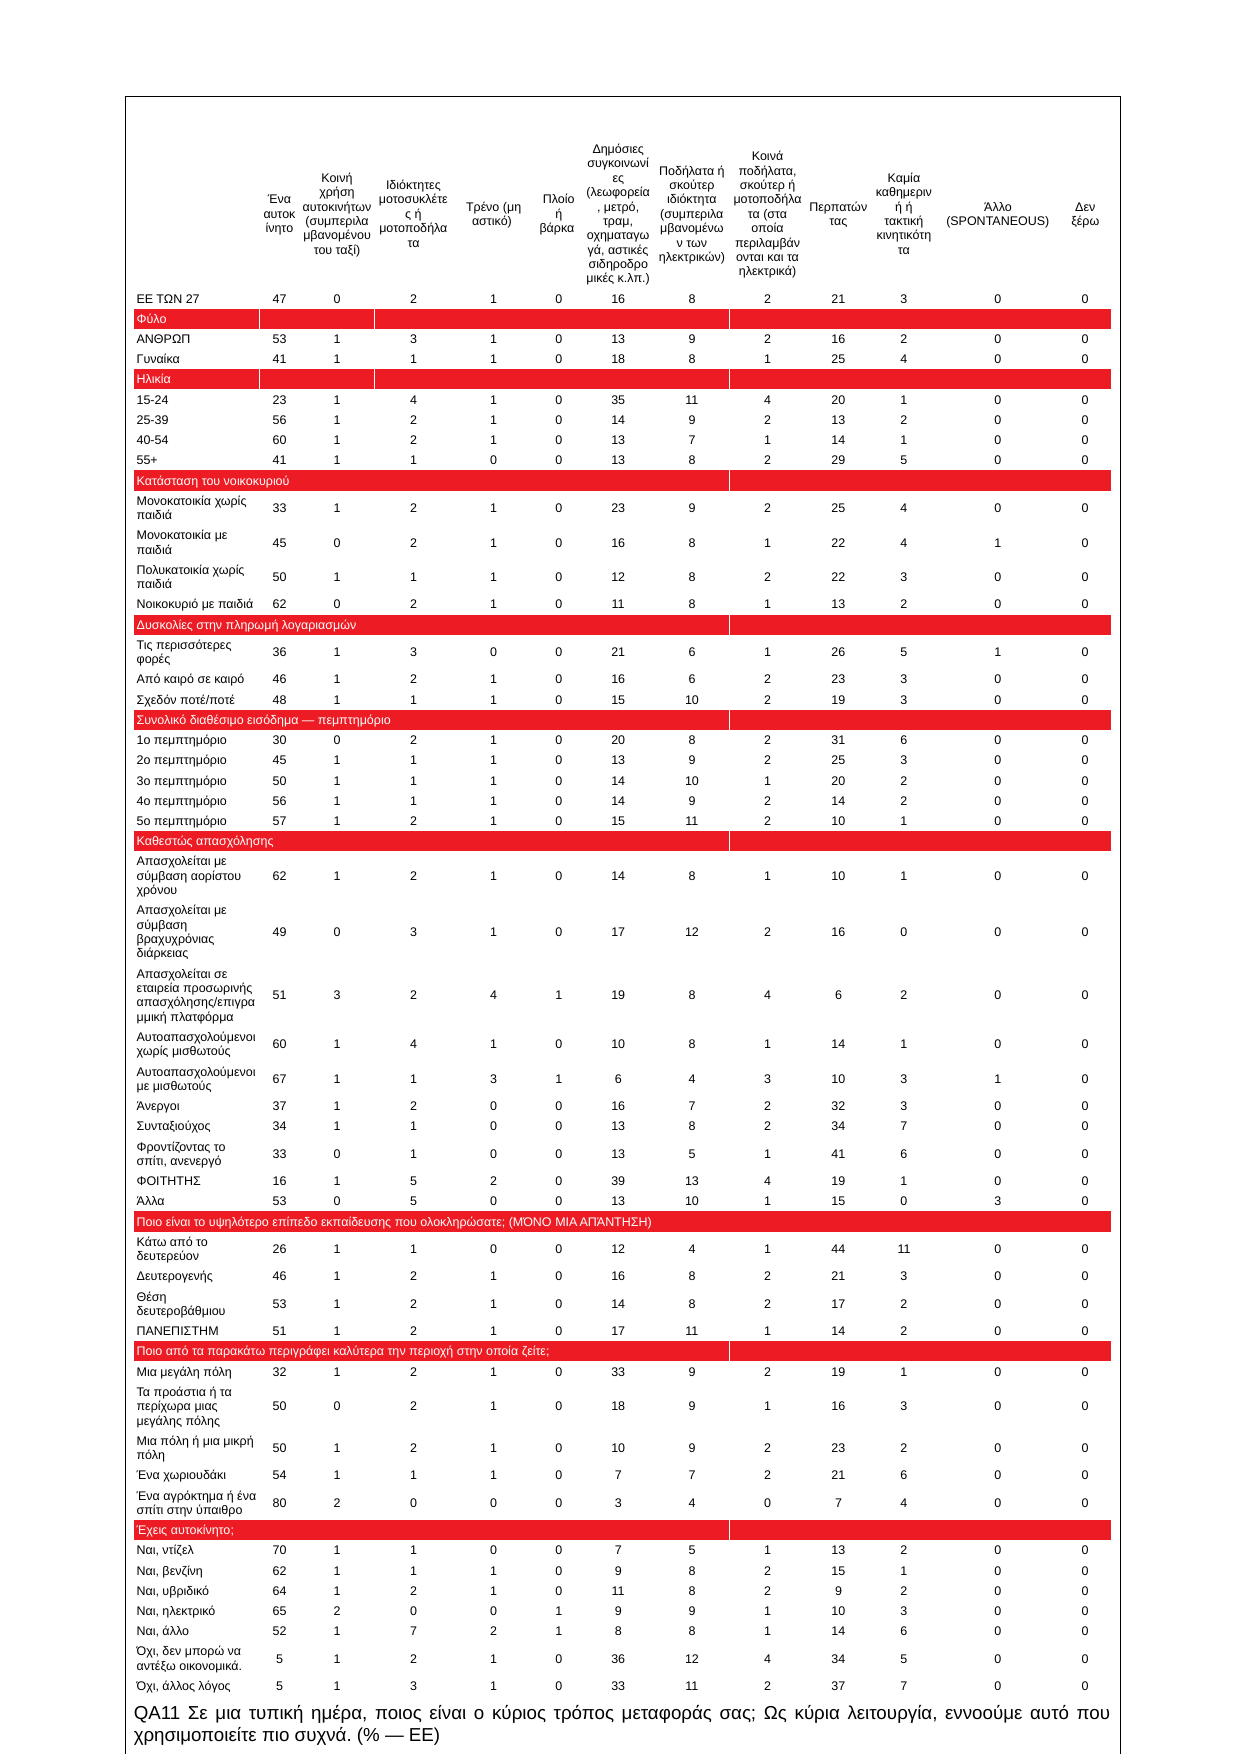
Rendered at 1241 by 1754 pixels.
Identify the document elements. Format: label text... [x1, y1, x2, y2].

table_cell 65 [260, 1601, 299, 1621]
table_cell 7 [654, 1096, 729, 1116]
table_cell Ένα χωριουδάκι [134, 1465, 259, 1485]
table_cell 0 [535, 1560, 582, 1581]
table_cell 25 [805, 491, 871, 525]
table_cell [936, 369, 1059, 389]
table_cell Θέση δευτεροβάθμιου [134, 1286, 259, 1321]
table_cell 2 [730, 690, 805, 710]
table_cell 0 [936, 811, 1059, 831]
table_cell Αυτοαπασχολούμενοι με μισθωτούς [134, 1061, 259, 1096]
table_cell 1 [299, 1361, 374, 1382]
table_cell 0 [1059, 410, 1111, 430]
table_cell 1 [299, 1321, 374, 1341]
table_cell [654, 710, 729, 730]
table_cell ΕΕ ΤΩΝ 27 [134, 289, 259, 309]
table_cell Δυσκολίες στην πληρωμή λογαριασμών [134, 615, 535, 635]
table_cell 0 [535, 1676, 582, 1696]
table_cell 9 [654, 1361, 729, 1382]
table_cell [871, 831, 936, 851]
table_cell [936, 710, 1059, 730]
table_cell [805, 309, 871, 329]
table_cell 3ο πεμπτημόριο [134, 770, 259, 791]
table_cell 1 [730, 430, 805, 450]
table_cell [936, 309, 1059, 329]
table_cell 2 [871, 410, 936, 430]
table_cell 16 [582, 525, 654, 560]
table_cell 13 [805, 1540, 871, 1560]
table_header Τρένο (μη αστικό) [452, 139, 535, 288]
table_cell 0 [1059, 1581, 1111, 1601]
table_cell 16 [805, 1382, 871, 1431]
table_cell 0 [1059, 964, 1111, 1027]
table_cell 0 [375, 1601, 452, 1621]
table_cell 0 [535, 1581, 582, 1601]
table_cell 0 [1059, 770, 1111, 791]
table_cell [871, 470, 936, 491]
table_cell 12 [582, 1232, 654, 1266]
table_cell 3 [871, 1382, 936, 1431]
table_cell 5 [260, 1676, 299, 1696]
table_cell [730, 710, 805, 730]
table_cell 1 [871, 430, 936, 450]
table_cell 13 [582, 430, 654, 450]
table_cell 41 [260, 450, 299, 470]
table_cell 0 [535, 900, 582, 963]
table_cell 0 [535, 635, 582, 669]
table_cell 6 [654, 635, 729, 669]
table_cell 8 [654, 1027, 729, 1061]
table_cell 1 [936, 1061, 1059, 1096]
table_cell 51 [260, 1321, 299, 1341]
table_cell 14 [805, 1027, 871, 1061]
table_cell 8 [654, 1581, 729, 1601]
table_cell 3 [582, 1485, 654, 1520]
table_cell 60 [260, 1027, 299, 1061]
table_cell 1 [452, 430, 535, 450]
table_cell 4 [871, 1485, 936, 1520]
table_cell 49 [260, 900, 299, 963]
table_cell [654, 615, 729, 635]
table_cell 8 [654, 1116, 729, 1136]
table_cell 18 [582, 349, 654, 369]
table_cell Γυναίκα [134, 349, 259, 369]
table_cell 70 [260, 1540, 299, 1560]
table_header Κοινή χρήση αυτοκινήτων (συμπεριλαμβανομένου του ταξί) [299, 139, 374, 288]
table_cell 5 [375, 1191, 452, 1211]
table_cell Ναι, ηλεκτρικό [134, 1601, 259, 1621]
table_cell 3 [730, 1061, 805, 1096]
table_cell 1 [375, 560, 452, 594]
table_cell [654, 470, 729, 491]
table_cell 2 [730, 1116, 805, 1136]
table_cell 33 [582, 1676, 654, 1696]
table_cell 14 [582, 791, 654, 811]
table_cell 1 [871, 1027, 936, 1061]
table_cell 0 [1059, 1232, 1111, 1266]
table_cell 3 [871, 1601, 936, 1621]
table_cell 2 [452, 1171, 535, 1191]
table_header Άλλο (SPONTANEOUS) [936, 139, 1059, 288]
table_cell 9 [654, 1601, 729, 1621]
table_cell 2 [730, 560, 805, 594]
table_cell 0 [452, 1096, 535, 1116]
table_cell 0 [1059, 525, 1111, 560]
table_cell 2 [730, 750, 805, 770]
table_cell 22 [805, 560, 871, 594]
table_cell 8 [654, 594, 729, 614]
table_cell 1 [375, 1540, 452, 1560]
table_cell 7 [871, 1116, 936, 1136]
table_cell Ένα αγρόκτημα ή ένα σπίτι στην ύπαιθρο [134, 1485, 259, 1520]
table_cell 3 [871, 560, 936, 594]
table_cell 44 [805, 1232, 871, 1266]
table_cell 2 [375, 1096, 452, 1116]
table_cell 1 [452, 1266, 535, 1286]
table_cell 1 [299, 1465, 374, 1485]
table_cell [582, 615, 654, 635]
table_cell 1 [730, 770, 805, 791]
table_cell 7 [654, 430, 729, 450]
table_cell 3 [871, 1096, 936, 1116]
table_cell 1 [452, 1361, 535, 1382]
table_cell 2 [871, 329, 936, 349]
table_cell 9 [582, 1560, 654, 1581]
table_cell [730, 470, 805, 491]
table_cell 5 [260, 1641, 299, 1676]
table_cell 0 [535, 1431, 582, 1465]
table_cell Πολυκατοικία χωρίς παιδιά [134, 560, 259, 594]
table_cell 0 [535, 770, 582, 791]
table_cell 0 [1059, 1621, 1111, 1641]
table_cell 4 [871, 349, 936, 369]
table_cell 2 [375, 811, 452, 831]
table_cell 0 [299, 525, 374, 560]
table_cell 1 [452, 1465, 535, 1485]
table_cell [1059, 1211, 1111, 1232]
table_cell 21 [805, 1266, 871, 1286]
table_cell Ναι, άλλο [134, 1621, 259, 1641]
table_cell 0 [936, 964, 1059, 1027]
table_cell Κάτω από το δευτερεύον [134, 1232, 259, 1266]
table_cell 1 [730, 851, 805, 900]
table_cell 4 [654, 1232, 729, 1266]
table_cell 25 [805, 349, 871, 369]
table_cell 0 [936, 410, 1059, 430]
table_cell 2 [375, 669, 452, 689]
table_cell 0 [1059, 1116, 1111, 1136]
table_cell 0 [535, 1232, 582, 1266]
table_cell 16 [805, 329, 871, 349]
table_cell 1 [730, 1232, 805, 1266]
table_cell 0 [535, 430, 582, 450]
table_cell 9 [654, 491, 729, 525]
table_cell 0 [1059, 1465, 1111, 1485]
table_cell 2 [299, 1601, 374, 1621]
table_cell 26 [805, 635, 871, 669]
table_cell [1059, 831, 1111, 851]
table_cell 46 [260, 669, 299, 689]
table_cell 53 [260, 329, 299, 349]
table_cell 0 [936, 329, 1059, 349]
table_cell 0 [452, 1485, 535, 1520]
table_cell 0 [299, 1136, 374, 1171]
table_cell [805, 831, 871, 851]
table_cell [936, 615, 1059, 635]
table_cell 1 [299, 329, 374, 349]
table_cell Έχεις αυτοκίνητο; [134, 1520, 535, 1540]
table_cell 0 [1059, 1027, 1111, 1061]
table_cell 8 [654, 851, 729, 900]
table_cell 7 [582, 1465, 654, 1485]
table_cell 0 [535, 560, 582, 594]
table_cell 32 [805, 1096, 871, 1116]
table_header Καμία καθημερινή ή τακτική κινητικότητα [871, 139, 936, 288]
table_cell 0 [936, 900, 1059, 963]
table_cell 3 [871, 690, 936, 710]
table_cell 2 [730, 1431, 805, 1465]
table_cell 41 [260, 349, 299, 369]
table_cell 23 [805, 669, 871, 689]
table_cell ΦΟΙΤΗΤΗΣ [134, 1171, 259, 1191]
table_cell 8 [654, 1560, 729, 1581]
table_cell [805, 1520, 871, 1540]
table_cell [535, 710, 582, 730]
table_cell 8 [654, 560, 729, 594]
table_cell Ποιο είναι το υψηλότερο επίπεδο εκπαίδευσης που ολοκληρώσατε; (ΜΌΝΟ ΜΙΑ ΑΠΆΝΤΗΣΗ) [134, 1211, 805, 1232]
table_cell 37 [260, 1096, 299, 1116]
table_cell 16 [582, 669, 654, 689]
table_cell Τα προάστια ή τα περίχωρα μιας μεγάλης πόλης [134, 1382, 259, 1431]
table_cell 21 [582, 635, 654, 669]
table_cell 0 [1059, 690, 1111, 710]
table_cell 0 [535, 525, 582, 560]
table_cell 1 [452, 791, 535, 811]
table_cell 0 [535, 750, 582, 770]
table_cell 1 [730, 1136, 805, 1171]
table_cell 1 [452, 525, 535, 560]
table_cell [654, 831, 729, 851]
table_cell 8 [654, 1266, 729, 1286]
table_cell 4 [730, 1641, 805, 1676]
table_cell 2 [375, 1321, 452, 1341]
table_cell Ναι, βενζίνη [134, 1560, 259, 1581]
table_cell 1 [452, 1382, 535, 1431]
table_cell 0 [299, 289, 374, 309]
table_cell 1 [452, 730, 535, 750]
table_cell [805, 470, 871, 491]
table_cell 0 [1059, 811, 1111, 831]
table_cell 4 [730, 964, 805, 1027]
table_cell 34 [805, 1116, 871, 1136]
table_cell 3 [871, 669, 936, 689]
table_cell [936, 470, 1059, 491]
table_cell 0 [1059, 1136, 1111, 1171]
table_cell [535, 831, 582, 851]
table_cell 0 [535, 1641, 582, 1676]
table_cell 0 [936, 1560, 1059, 1581]
table_cell 1 [299, 1431, 374, 1465]
table_cell 0 [1059, 289, 1111, 309]
table_cell 0 [452, 1232, 535, 1266]
table_cell 0 [535, 450, 582, 470]
table_cell 2 [730, 791, 805, 811]
table_cell 50 [260, 560, 299, 594]
table_cell 0 [535, 1136, 582, 1171]
table_cell [582, 1520, 654, 1540]
table_cell 0 [936, 1361, 1059, 1382]
table_cell 0 [1059, 594, 1111, 614]
table_cell 1 [452, 349, 535, 369]
table_cell 6 [871, 730, 936, 750]
table_cell 0 [936, 1266, 1059, 1286]
table_cell 2 [375, 1266, 452, 1286]
table_cell 4 [375, 390, 452, 410]
table_cell 2 [871, 1286, 936, 1321]
table_cell 25-39 [134, 410, 259, 430]
table_cell 10 [805, 1601, 871, 1621]
table_cell 0 [535, 669, 582, 689]
table_cell 8 [654, 964, 729, 1027]
table_cell 1 [452, 900, 535, 963]
table_cell 2 [730, 1581, 805, 1601]
table_cell 1 [871, 1560, 936, 1581]
table_cell 10 [654, 690, 729, 710]
table_cell 11 [582, 1581, 654, 1601]
table_cell 10 [805, 851, 871, 900]
table_cell Άνεργοι [134, 1096, 259, 1116]
table_cell Φροντίζοντας το σπίτι, ανενεργό [134, 1136, 259, 1171]
table_cell 54 [260, 1465, 299, 1485]
table_cell 4 [871, 491, 936, 525]
table_cell 0 [535, 851, 582, 900]
table_cell 67 [260, 1061, 299, 1096]
table_cell 0 [535, 1485, 582, 1520]
table_cell 0 [1059, 1382, 1111, 1431]
table_cell 57 [260, 811, 299, 831]
table_cell [805, 1211, 871, 1232]
table_cell 13 [582, 750, 654, 770]
table_cell 13 [582, 450, 654, 470]
table_cell 1 [452, 560, 535, 594]
table_cell 12 [654, 1641, 729, 1676]
table_cell 0 [452, 1540, 535, 1560]
table_cell 21 [805, 289, 871, 309]
table_cell 0 [936, 560, 1059, 594]
table_cell 0 [535, 730, 582, 750]
table_cell 13 [654, 1171, 729, 1191]
table_cell [1059, 470, 1111, 491]
table_cell 3 [871, 1266, 936, 1286]
table_cell [805, 369, 871, 389]
table_cell 11 [582, 594, 654, 614]
table_cell 0 [1059, 329, 1111, 349]
table_cell 1 [299, 690, 374, 710]
table_cell [654, 309, 729, 329]
table_cell 18 [582, 1382, 654, 1431]
table_cell 9 [654, 1382, 729, 1431]
table_cell 0 [1059, 1485, 1111, 1520]
table_cell 0 [1059, 430, 1111, 450]
table_cell 15 [582, 690, 654, 710]
table_cell 1 [730, 1621, 805, 1641]
table_cell 40-54 [134, 430, 259, 450]
table_cell 1 [299, 1286, 374, 1321]
table_cell [535, 470, 582, 491]
table_cell Ποιο από τα παρακάτω περιγράφει καλύτερα την περιοχή στην οποία ζείτε; [134, 1341, 729, 1361]
table_cell 1 [452, 1321, 535, 1341]
table_cell 0 [535, 1465, 582, 1485]
table_cell 13 [582, 1191, 654, 1211]
table_cell 7 [654, 1465, 729, 1485]
table_cell 8 [654, 450, 729, 470]
table_cell 29 [805, 450, 871, 470]
table_cell 34 [805, 1641, 871, 1676]
table_cell Ναι, ντίζελ [134, 1540, 259, 1560]
table_cell [299, 369, 374, 389]
table_cell 1 [871, 811, 936, 831]
text QA11 Σε μια τυπική ημέρα, ποιος είναι ο κύριος τρόπος μεταφοράς σας; Ως κύρια λειτουργία, εννοούμε αυτό που χρησιμοποιείτε πιο συχνά. (% — ΕΕ) [133, 1702, 1111, 1745]
table_cell 14 [805, 791, 871, 811]
table_cell 33 [582, 1361, 654, 1382]
table_cell [1059, 1341, 1111, 1361]
table_cell 0 [936, 851, 1059, 900]
table_cell 3 [375, 1676, 452, 1696]
table_cell 0 [936, 1286, 1059, 1321]
table_cell 1 [375, 690, 452, 710]
table_cell 0 [375, 1485, 452, 1520]
table_cell 1 [375, 450, 452, 470]
table_cell [452, 369, 535, 389]
table_cell 1 [452, 750, 535, 770]
table_cell 8 [654, 730, 729, 750]
table_cell 5 [871, 1641, 936, 1676]
table_cell 11 [654, 811, 729, 831]
table_cell 1 [375, 1465, 452, 1485]
table_cell 8 [654, 525, 729, 560]
table_cell 56 [260, 410, 299, 430]
table_cell 14 [805, 1321, 871, 1341]
table_cell [535, 369, 582, 389]
table_cell 8 [582, 1621, 654, 1641]
table_cell 14 [805, 430, 871, 450]
table_cell 64 [260, 1581, 299, 1601]
table_header Περπατώντας [805, 139, 871, 288]
table_cell 1 [936, 635, 1059, 669]
table_cell 13 [582, 329, 654, 349]
table_cell 1 [299, 1266, 374, 1286]
table_cell Από καιρό σε καιρό [134, 669, 259, 689]
table_cell 1 [535, 1601, 582, 1621]
table_cell 45 [260, 525, 299, 560]
table_cell 0 [1059, 1361, 1111, 1382]
table_cell 0 [535, 1266, 582, 1286]
table_cell 1 [452, 1676, 535, 1696]
table_cell 45 [260, 750, 299, 770]
table_cell 1 [452, 1641, 535, 1676]
table_cell 0 [535, 1286, 582, 1321]
table_cell 2 [375, 430, 452, 450]
table_cell 0 [936, 390, 1059, 410]
table_cell 0 [299, 594, 374, 614]
table_cell 1 [452, 811, 535, 831]
table_cell 17 [805, 1286, 871, 1321]
table_cell 0 [936, 1540, 1059, 1560]
table_cell 11 [871, 1232, 936, 1266]
table_cell 0 [1059, 1540, 1111, 1560]
table_cell 26 [260, 1232, 299, 1266]
table_cell 0 [1059, 1191, 1111, 1211]
table_cell 13 [582, 1136, 654, 1171]
table_cell 2 [871, 1540, 936, 1560]
table_cell 1 [299, 390, 374, 410]
table_cell [535, 1520, 582, 1540]
table_cell 0 [871, 1191, 936, 1211]
table_cell 11 [654, 1321, 729, 1341]
table_cell 0 [936, 770, 1059, 791]
table_cell 0 [1059, 791, 1111, 811]
table_cell 0 [535, 1191, 582, 1211]
table_cell Καθεστώς απασχόλησης [134, 831, 535, 851]
table_cell 2 [375, 491, 452, 525]
table_cell 1 [299, 1171, 374, 1191]
table_cell [936, 1520, 1059, 1540]
table_cell 1 [375, 349, 452, 369]
table_cell 0 [936, 1431, 1059, 1465]
table_cell 0 [535, 1171, 582, 1191]
table_cell 0 [535, 1382, 582, 1431]
table_cell 12 [654, 900, 729, 963]
table_cell 0 [535, 1361, 582, 1382]
table_cell 2 [375, 1641, 452, 1676]
table_cell 0 [936, 430, 1059, 450]
table_cell 0 [936, 690, 1059, 710]
table_cell 1 [299, 791, 374, 811]
table_cell 1 [535, 1621, 582, 1641]
table_cell 16 [582, 289, 654, 309]
table_cell 0 [936, 791, 1059, 811]
table_cell 60 [260, 430, 299, 450]
table_cell 0 [299, 900, 374, 963]
table_cell 10 [654, 1191, 729, 1211]
table_cell 1 [452, 329, 535, 349]
table_cell 25 [805, 750, 871, 770]
table_cell 10 [582, 1027, 654, 1061]
table_cell 2 [730, 1286, 805, 1321]
table_cell [730, 831, 805, 851]
table_cell 2 [375, 1581, 452, 1601]
table_cell 80 [260, 1485, 299, 1520]
table_cell [260, 369, 299, 389]
table_cell 0 [871, 900, 936, 963]
table_cell Μια πόλη ή μια μικρή πόλη [134, 1431, 259, 1465]
table_cell 6 [871, 1136, 936, 1171]
table_cell 0 [936, 349, 1059, 369]
table_cell Συνολικό διαθέσιμο εισόδημα — πεμπτημόριο [134, 710, 535, 730]
table_cell 4ο πεμπτημόριο [134, 791, 259, 811]
table_cell 2 [730, 669, 805, 689]
table_cell [654, 369, 729, 389]
table_cell 15-24 [134, 390, 259, 410]
table_cell 41 [805, 1136, 871, 1171]
table_cell 39 [582, 1171, 654, 1191]
table_cell 20 [805, 390, 871, 410]
table_cell 1 [871, 1361, 936, 1382]
table_cell 2 [871, 1581, 936, 1601]
table_cell 10 [582, 1431, 654, 1465]
table_cell 14 [805, 1621, 871, 1641]
table_cell 1 [730, 1601, 805, 1621]
table_cell 2 [375, 851, 452, 900]
table_cell 2 [730, 289, 805, 309]
table_cell 55+ [134, 450, 259, 470]
table_cell 0 [535, 289, 582, 309]
table_cell 0 [936, 1027, 1059, 1061]
table_cell [452, 309, 535, 329]
table_cell 1 [452, 669, 535, 689]
table_cell 0 [535, 791, 582, 811]
table_cell 11 [654, 1676, 729, 1696]
table_cell 0 [535, 1027, 582, 1061]
table_cell [375, 309, 452, 329]
table_cell 3 [375, 635, 452, 669]
table_cell 2 [375, 525, 452, 560]
table_cell 33 [260, 1136, 299, 1171]
table_cell [730, 615, 805, 635]
table_cell 0 [535, 390, 582, 410]
table_cell 1 [452, 690, 535, 710]
table_cell 52 [260, 1621, 299, 1641]
table_cell 0 [535, 329, 582, 349]
table_cell [582, 470, 654, 491]
table_cell 2 [375, 1382, 452, 1431]
table_cell 13 [805, 410, 871, 430]
table_cell [452, 470, 535, 491]
table_cell 1 [936, 525, 1059, 560]
table_cell 1 [299, 635, 374, 669]
table_cell [582, 831, 654, 851]
table_cell 62 [260, 1560, 299, 1581]
table_cell 0 [936, 1096, 1059, 1116]
table_cell [730, 1341, 805, 1361]
table_cell 4 [871, 525, 936, 560]
table_cell [805, 615, 871, 635]
table_cell 0 [1059, 450, 1111, 470]
table_cell [582, 369, 654, 389]
table_cell 0 [1059, 560, 1111, 594]
table_cell 1 [299, 1061, 374, 1096]
table_header Πλοίο ή βάρκα [535, 139, 582, 288]
table_cell 0 [1059, 1560, 1111, 1581]
table_cell 1 [375, 1136, 452, 1171]
table_cell [871, 1520, 936, 1540]
table_cell 0 [936, 1321, 1059, 1341]
table_cell 7 [871, 1676, 936, 1696]
table_cell Ναι, υβριδικό [134, 1581, 259, 1601]
table_cell 20 [582, 730, 654, 750]
table_cell 1 [375, 750, 452, 770]
table_cell Απασχολείται σε εταιρεία προσωρινής απασχόλησης/επιγραμμική πλατφόρμα [134, 964, 259, 1027]
table_cell Αυτοαπασχολούμενοι χωρίς μισθωτούς [134, 1027, 259, 1061]
table_cell 1 [535, 964, 582, 1027]
table_cell 32 [260, 1361, 299, 1382]
table_cell 0 [936, 1136, 1059, 1171]
table_cell 1 [871, 390, 936, 410]
table_cell 1 [299, 1560, 374, 1581]
table_cell 8 [654, 349, 729, 369]
table_cell [1059, 1520, 1111, 1540]
table_cell 1 [299, 410, 374, 430]
table_cell 1 [299, 750, 374, 770]
table_cell 2 [375, 1286, 452, 1321]
table_cell 3 [871, 1061, 936, 1096]
table_cell 1 [535, 1061, 582, 1096]
table_cell [871, 710, 936, 730]
table_cell 0 [936, 730, 1059, 750]
table_cell 1 [452, 491, 535, 525]
table_cell 1 [452, 770, 535, 791]
table_cell 0 [1059, 1321, 1111, 1341]
table_cell 20 [805, 770, 871, 791]
table_cell 2 [871, 791, 936, 811]
table_cell Μονοκατοικία χωρίς παιδιά [134, 491, 259, 525]
table_cell 0 [535, 491, 582, 525]
table_cell 1 [730, 525, 805, 560]
table_cell 0 [1059, 1601, 1111, 1621]
table_cell 2 [871, 770, 936, 791]
table_cell 0 [936, 1465, 1059, 1485]
table_cell 9 [654, 1431, 729, 1465]
table_cell 1 [452, 1560, 535, 1581]
table_cell Όχι, δεν μπορώ να αντέξω οικονομικά. [134, 1641, 259, 1676]
table_cell [535, 615, 582, 635]
table_cell 1 [299, 1116, 374, 1136]
table_cell 9 [654, 750, 729, 770]
table_cell 0 [535, 410, 582, 430]
table_cell 14 [582, 1286, 654, 1321]
table_cell 2ο πεμπτημόριο [134, 750, 259, 770]
table_cell 2 [375, 410, 452, 430]
table_cell 9 [805, 1581, 871, 1601]
table_cell 4 [654, 1485, 729, 1520]
table_cell 11 [654, 390, 729, 410]
table_cell 62 [260, 594, 299, 614]
table_cell 1 [299, 1540, 374, 1560]
table_cell [936, 1341, 1059, 1361]
table_cell ΑΝΘΡΩΠ [134, 329, 259, 349]
table_cell [871, 369, 936, 389]
table_cell 3 [452, 1061, 535, 1096]
table_cell 6 [871, 1465, 936, 1485]
table_cell 37 [805, 1676, 871, 1696]
table_cell 0 [730, 1485, 805, 1520]
table_cell [805, 710, 871, 730]
table_cell 0 [535, 1540, 582, 1560]
table_cell 22 [805, 525, 871, 560]
table_cell 30 [260, 730, 299, 750]
table_cell 50 [260, 770, 299, 791]
table_cell 10 [805, 811, 871, 831]
table_cell 0 [535, 1096, 582, 1116]
table_cell 7 [375, 1621, 452, 1641]
table_cell 15 [805, 1560, 871, 1581]
table_cell 0 [452, 1136, 535, 1171]
table_cell 0 [299, 730, 374, 750]
table_cell 2 [375, 730, 452, 750]
table_cell 12 [582, 560, 654, 594]
table_cell 2 [871, 964, 936, 1027]
table_cell 36 [582, 1641, 654, 1676]
table_cell 0 [936, 594, 1059, 614]
table_cell [730, 1520, 805, 1540]
table_cell 14 [582, 851, 654, 900]
table_cell Συνταξιούχος [134, 1116, 259, 1136]
table_cell 6 [805, 964, 871, 1027]
table_cell 2 [730, 329, 805, 349]
table_cell 1 [452, 1581, 535, 1601]
table_cell 2 [375, 964, 452, 1027]
table_cell 1 [452, 1027, 535, 1061]
table_cell 2 [730, 1465, 805, 1485]
table_cell 1 [375, 1560, 452, 1581]
table_cell 6 [582, 1061, 654, 1096]
table_cell 4 [730, 390, 805, 410]
table_cell 13 [805, 594, 871, 614]
table_cell 1 [452, 289, 535, 309]
table_cell 2 [375, 289, 452, 309]
table_cell 0 [1059, 349, 1111, 369]
table_cell [535, 309, 582, 329]
table_cell 2 [871, 1431, 936, 1465]
table_cell 0 [452, 1116, 535, 1136]
table_cell 2 [730, 491, 805, 525]
table_cell 1 [452, 594, 535, 614]
table_cell 0 [1059, 390, 1111, 410]
table_cell 62 [260, 851, 299, 900]
table_cell 2 [375, 1361, 452, 1382]
table_cell 8 [654, 289, 729, 309]
table_cell 0 [1059, 1676, 1111, 1696]
table_cell 19 [805, 690, 871, 710]
table_cell 1ο πεμπτημόριο [134, 730, 259, 750]
table_cell 9 [654, 791, 729, 811]
table_cell 5 [375, 1171, 452, 1191]
table_cell 2 [730, 410, 805, 430]
table_cell 4 [452, 964, 535, 1027]
table_cell 31 [805, 730, 871, 750]
table_cell 16 [582, 1266, 654, 1286]
table_cell Νοικοκυριό με παιδιά [134, 594, 259, 614]
table_cell 1 [299, 430, 374, 450]
table_header Ποδήλατα ή σκούτερ ιδιόκτητα (συμπεριλαμβανομένων των ηλεκτρικών) [654, 139, 729, 288]
table_cell 0 [936, 1581, 1059, 1601]
table_cell 1 [299, 851, 374, 900]
table_cell 17 [582, 1321, 654, 1341]
table_cell 5 [654, 1136, 729, 1171]
table_cell Ηλικία [134, 369, 259, 389]
table_cell 1 [452, 1286, 535, 1321]
table_cell 0 [936, 1676, 1059, 1696]
table_cell 16 [805, 900, 871, 963]
table_cell 1 [299, 770, 374, 791]
table_cell 1 [452, 851, 535, 900]
table_cell 0 [535, 690, 582, 710]
table_cell Φύλο [134, 309, 259, 329]
table_cell [582, 710, 654, 730]
table_cell 47 [260, 289, 299, 309]
table_cell 0 [936, 450, 1059, 470]
table_cell 1 [871, 851, 936, 900]
table_cell 0 [1059, 1431, 1111, 1465]
table_cell [375, 369, 452, 389]
table_cell 2 [730, 450, 805, 470]
table_cell 0 [936, 491, 1059, 525]
table_cell 3 [936, 1191, 1059, 1211]
table_cell [1059, 710, 1111, 730]
table_cell [871, 1341, 936, 1361]
table_cell 2 [730, 1266, 805, 1286]
table_cell 48 [260, 690, 299, 710]
table_cell 1 [299, 450, 374, 470]
table_cell [730, 369, 805, 389]
table_cell 2 [730, 1096, 805, 1116]
table_header Ένα αυτοκίνητο [260, 139, 299, 288]
table_cell 0 [1059, 1286, 1111, 1321]
table_cell Σχεδόν ποτέ/ποτέ [134, 690, 259, 710]
table_cell 1 [299, 1621, 374, 1641]
table_cell Απασχολείται με σύμβαση βραχυχρόνιας διάρκειας [134, 900, 259, 963]
table_cell [936, 831, 1059, 851]
table_cell 19 [805, 1171, 871, 1191]
table_cell 23 [805, 1431, 871, 1465]
table_cell 1 [299, 1641, 374, 1676]
table_cell Απασχολείται με σύμβαση αορίστου χρόνου [134, 851, 259, 900]
table_cell 0 [1059, 1171, 1111, 1191]
table_cell 0 [535, 594, 582, 614]
table_cell 2 [871, 1321, 936, 1341]
table_cell 0 [1059, 1266, 1111, 1286]
table_cell 2 [730, 900, 805, 963]
table_cell 23 [260, 390, 299, 410]
table_cell 0 [936, 1232, 1059, 1266]
table_cell 0 [936, 669, 1059, 689]
table_cell [805, 1341, 871, 1361]
table_cell 0 [535, 811, 582, 831]
table_cell [871, 615, 936, 635]
table_cell 0 [452, 1601, 535, 1621]
table_cell 0 [535, 1321, 582, 1341]
table_cell 2 [730, 811, 805, 831]
table_cell 3 [375, 900, 452, 963]
table_cell 7 [805, 1485, 871, 1520]
table_cell 0 [1059, 635, 1111, 669]
table_cell 2 [730, 1676, 805, 1696]
table_cell 0 [1059, 491, 1111, 525]
table_cell 1 [730, 1382, 805, 1431]
table_cell 10 [805, 1061, 871, 1096]
table_cell 0 [936, 750, 1059, 770]
table_cell 0 [936, 1116, 1059, 1136]
table_cell Μια μεγάλη πόλη [134, 1361, 259, 1382]
table_cell 1 [375, 791, 452, 811]
table_cell 1 [452, 410, 535, 430]
table_cell [871, 1211, 936, 1232]
table_header Ιδιόκτητες μοτοσυκλέτες ή μοτοποδήλατα [375, 139, 452, 288]
table_cell Τις περισσότερες φορές [134, 635, 259, 669]
table_cell 0 [299, 1191, 374, 1211]
table_cell [260, 309, 299, 329]
table_cell 1 [730, 349, 805, 369]
table_cell 1 [299, 669, 374, 689]
table_cell Κατάσταση του νοικοκυριού [134, 470, 452, 491]
table_cell 1 [299, 491, 374, 525]
table_cell 1 [452, 1431, 535, 1465]
table_cell 0 [1059, 750, 1111, 770]
table_cell 3 [871, 750, 936, 770]
table_cell 10 [654, 770, 729, 791]
table_cell 5 [654, 1540, 729, 1560]
table_cell [1059, 615, 1111, 635]
table_header Δεν ξέρω [1059, 139, 1111, 288]
table_cell 0 [452, 1191, 535, 1211]
table_cell 6 [654, 669, 729, 689]
table_header Δημόσιες συγκοινωνίες (λεωφορεία, μετρό, τραμ, οχηματαγωγά, αστικές σιδηροδρομικές κ.λπ.) [582, 139, 654, 288]
table_cell 0 [1059, 851, 1111, 900]
table_cell 0 [1059, 1096, 1111, 1116]
table_cell 9 [582, 1601, 654, 1621]
table_cell 1 [730, 1540, 805, 1560]
table_cell 1 [730, 1027, 805, 1061]
table_cell 1 [730, 635, 805, 669]
table_cell 0 [1059, 1061, 1111, 1096]
table_cell [936, 1211, 1059, 1232]
table_cell 2 [299, 1485, 374, 1520]
table_cell ΠΑΝΕΠΙΣΤΗΜ [134, 1321, 259, 1341]
table_cell 9 [654, 410, 729, 430]
table_cell 2 [375, 1431, 452, 1465]
table_cell 1 [375, 770, 452, 791]
table_header [134, 139, 259, 288]
table_cell 56 [260, 791, 299, 811]
table_cell 2 [871, 594, 936, 614]
table_cell Δευτερογενής [134, 1266, 259, 1286]
table_cell [299, 309, 374, 329]
table_cell 35 [582, 390, 654, 410]
table_cell 0 [936, 1621, 1059, 1641]
table_cell Άλλα [134, 1191, 259, 1211]
table_cell 23 [582, 491, 654, 525]
table_cell 1 [299, 560, 374, 594]
table_cell 1 [299, 811, 374, 831]
table_cell [1059, 369, 1111, 389]
table_cell 51 [260, 964, 299, 1027]
table_cell [654, 1520, 729, 1540]
table_cell 1 [299, 1232, 374, 1266]
table_cell 14 [582, 410, 654, 430]
table_cell 33 [260, 491, 299, 525]
table_cell 1 [452, 390, 535, 410]
table_cell 5 [871, 635, 936, 669]
table_cell 0 [1059, 900, 1111, 963]
table_cell Όχι, άλλος λόγος [134, 1676, 259, 1696]
table_cell 15 [582, 811, 654, 831]
table_cell 0 [1059, 730, 1111, 750]
table_cell 4 [654, 1061, 729, 1096]
table_cell 1 [375, 1116, 452, 1136]
table_cell 4 [730, 1171, 805, 1191]
table_cell 7 [582, 1540, 654, 1560]
table_cell 0 [535, 349, 582, 369]
table_cell 0 [452, 450, 535, 470]
table_cell 16 [582, 1096, 654, 1116]
table_header Κοινά ποδήλατα, σκούτερ ή μοτοποδήλατα (στα οποία περιλαμβάνονται και τα ηλεκτρικά) [730, 139, 805, 288]
table_cell 19 [805, 1361, 871, 1382]
table_cell 2 [730, 1361, 805, 1382]
table_cell 34 [260, 1116, 299, 1136]
table_cell 9 [654, 329, 729, 349]
table_cell 46 [260, 1266, 299, 1286]
table_cell 15 [805, 1191, 871, 1211]
table_cell 0 [299, 1382, 374, 1431]
table_cell 0 [936, 289, 1059, 309]
table_cell 0 [1059, 669, 1111, 689]
table_cell 1 [299, 1096, 374, 1116]
table_cell 6 [871, 1621, 936, 1641]
table_cell 1 [375, 1232, 452, 1266]
table_cell 1 [730, 1191, 805, 1211]
table_cell 8 [654, 1286, 729, 1321]
table_cell 17 [582, 900, 654, 963]
table_cell 3 [375, 329, 452, 349]
table_cell 0 [1059, 1641, 1111, 1676]
table_cell 5ο πεμπτημόριο [134, 811, 259, 831]
table_cell Μονοκατοικία με παιδιά [134, 525, 259, 560]
table_cell 1 [730, 1321, 805, 1341]
table_cell 0 [535, 1116, 582, 1136]
table_cell 8 [654, 1621, 729, 1641]
table_cell [1059, 309, 1111, 329]
table_cell 1 [375, 1061, 452, 1096]
table_cell 14 [582, 770, 654, 791]
table_cell 0 [452, 635, 535, 669]
table_cell 1 [871, 1171, 936, 1191]
table_cell 5 [871, 450, 936, 470]
table_cell 3 [871, 289, 936, 309]
table_cell [582, 309, 654, 329]
table_cell 1 [730, 594, 805, 614]
table_cell [871, 309, 936, 329]
table_cell 36 [260, 635, 299, 669]
table_cell 0 [936, 1485, 1059, 1520]
table_cell 2 [730, 730, 805, 750]
table_cell 0 [936, 1601, 1059, 1621]
table_cell 1 [299, 349, 374, 369]
table_cell 53 [260, 1191, 299, 1211]
table_cell 3 [299, 964, 374, 1027]
table_cell 0 [936, 1171, 1059, 1191]
table_cell 19 [582, 964, 654, 1027]
table_cell 0 [936, 1382, 1059, 1431]
table_cell [730, 309, 805, 329]
table_cell 1 [299, 1027, 374, 1061]
table_cell 2 [452, 1621, 535, 1641]
table_cell 13 [582, 1116, 654, 1136]
table_cell 21 [805, 1465, 871, 1485]
table_cell 2 [375, 594, 452, 614]
table_cell 16 [260, 1171, 299, 1191]
table_cell 0 [936, 1641, 1059, 1676]
table_cell 1 [299, 1581, 374, 1601]
table_cell 2 [730, 1560, 805, 1581]
table_cell 50 [260, 1431, 299, 1465]
table_cell 50 [260, 1382, 299, 1431]
table_cell 53 [260, 1286, 299, 1321]
table_cell 4 [375, 1027, 452, 1061]
table_cell 1 [299, 1676, 374, 1696]
